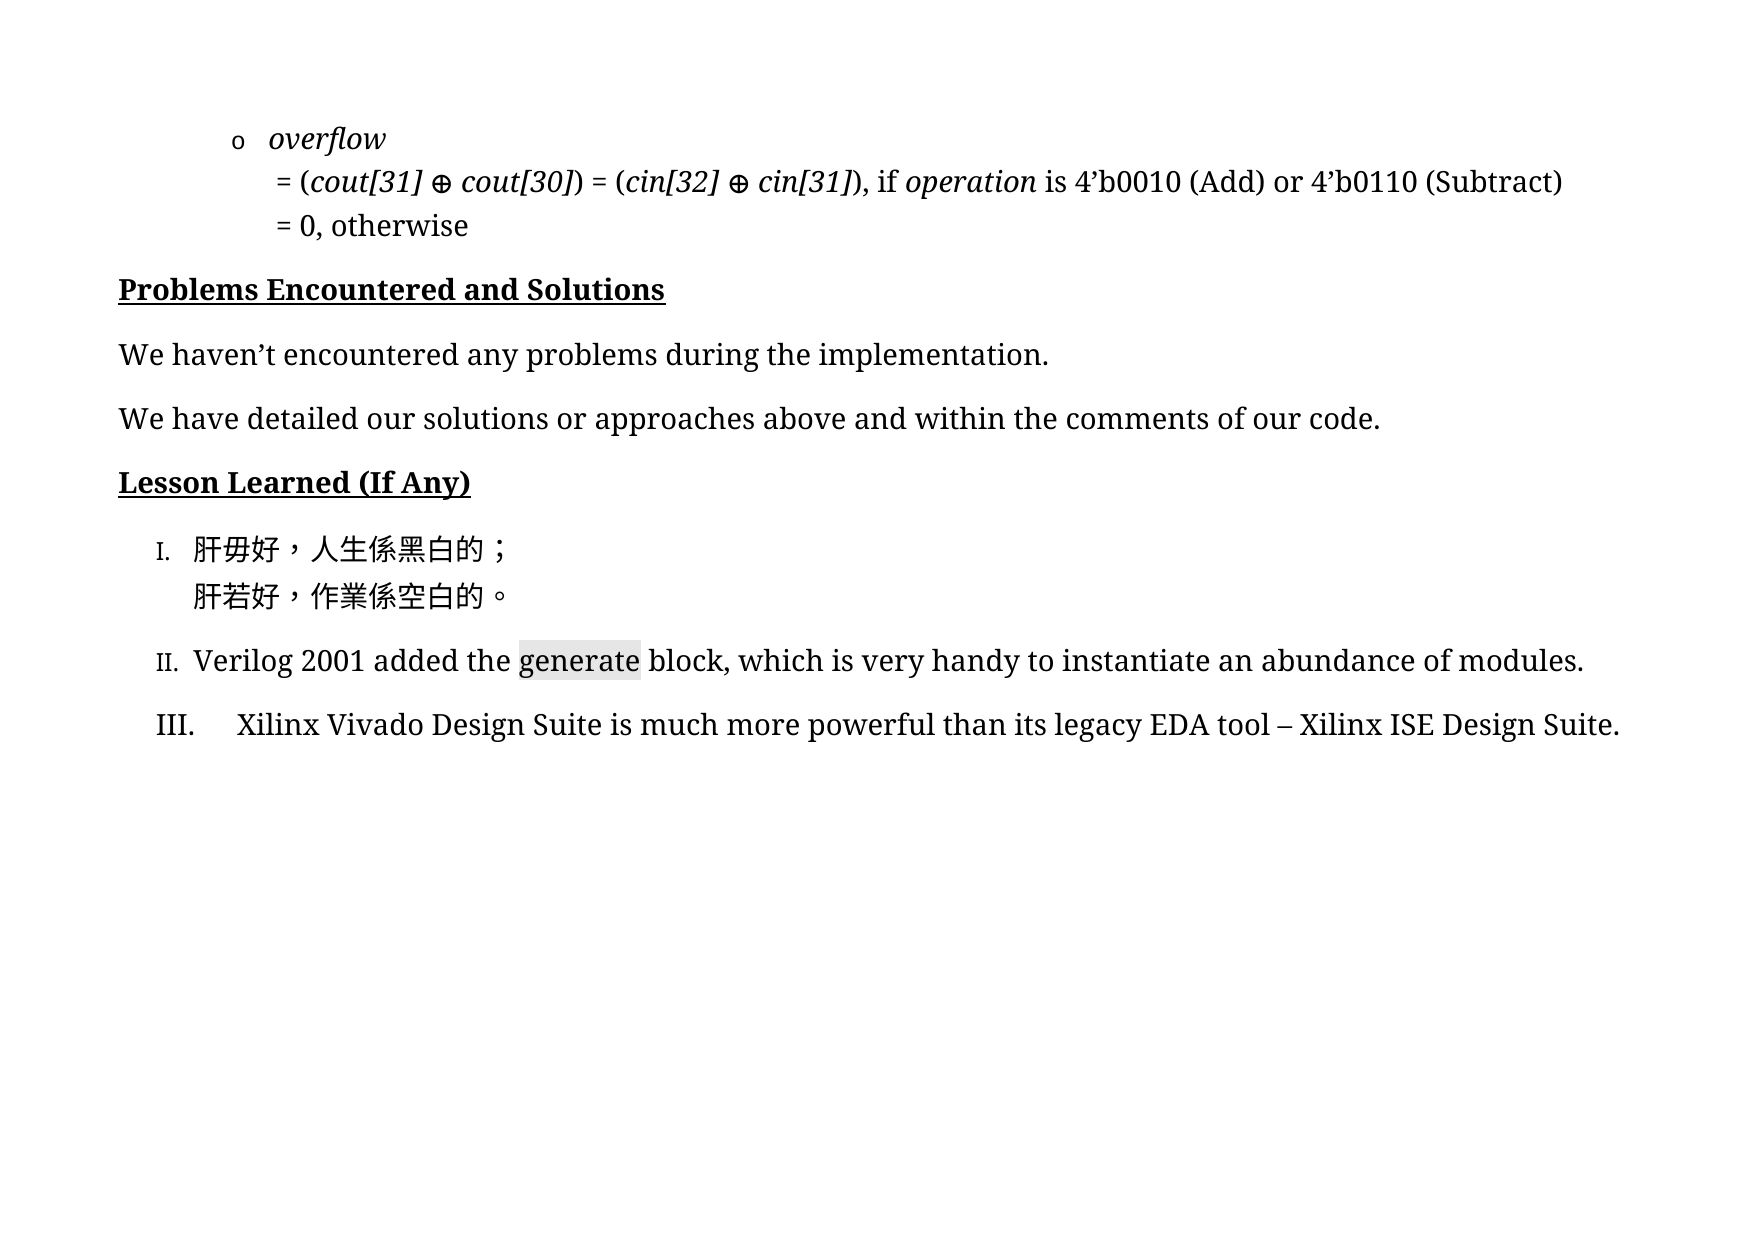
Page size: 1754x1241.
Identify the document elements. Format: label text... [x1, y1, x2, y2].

text We have detailed our solutions or approaches above and within the comments of our code. [118, 398, 1636, 438]
list Verilog 2001 added the generate block, which is very handy to instantiate an abundance of modules. [156, 640, 1636, 680]
list 肝毋好，人生係黑白的； 肝若好，作業係空白的。 [156, 527, 1636, 616]
text Problems Encountered and Solutions [118, 270, 1636, 309]
list overflow = (cout[31] ⊕ cout[30]) = (cin[32] ⊕ cin[31]), if operation is 4’b0010 (Add) or 4’b0110 (Subtract) = 0, otherwise [231, 118, 1636, 245]
text Lesson Learned (If Any) [118, 462, 1636, 502]
text We haven’t encountered any problems during the implementation. [118, 334, 1636, 374]
list Xilinx Vivado Design Suite is much more powerful than its legacy EDA tool – Xilinx ISE Design Suite. [156, 704, 1636, 744]
